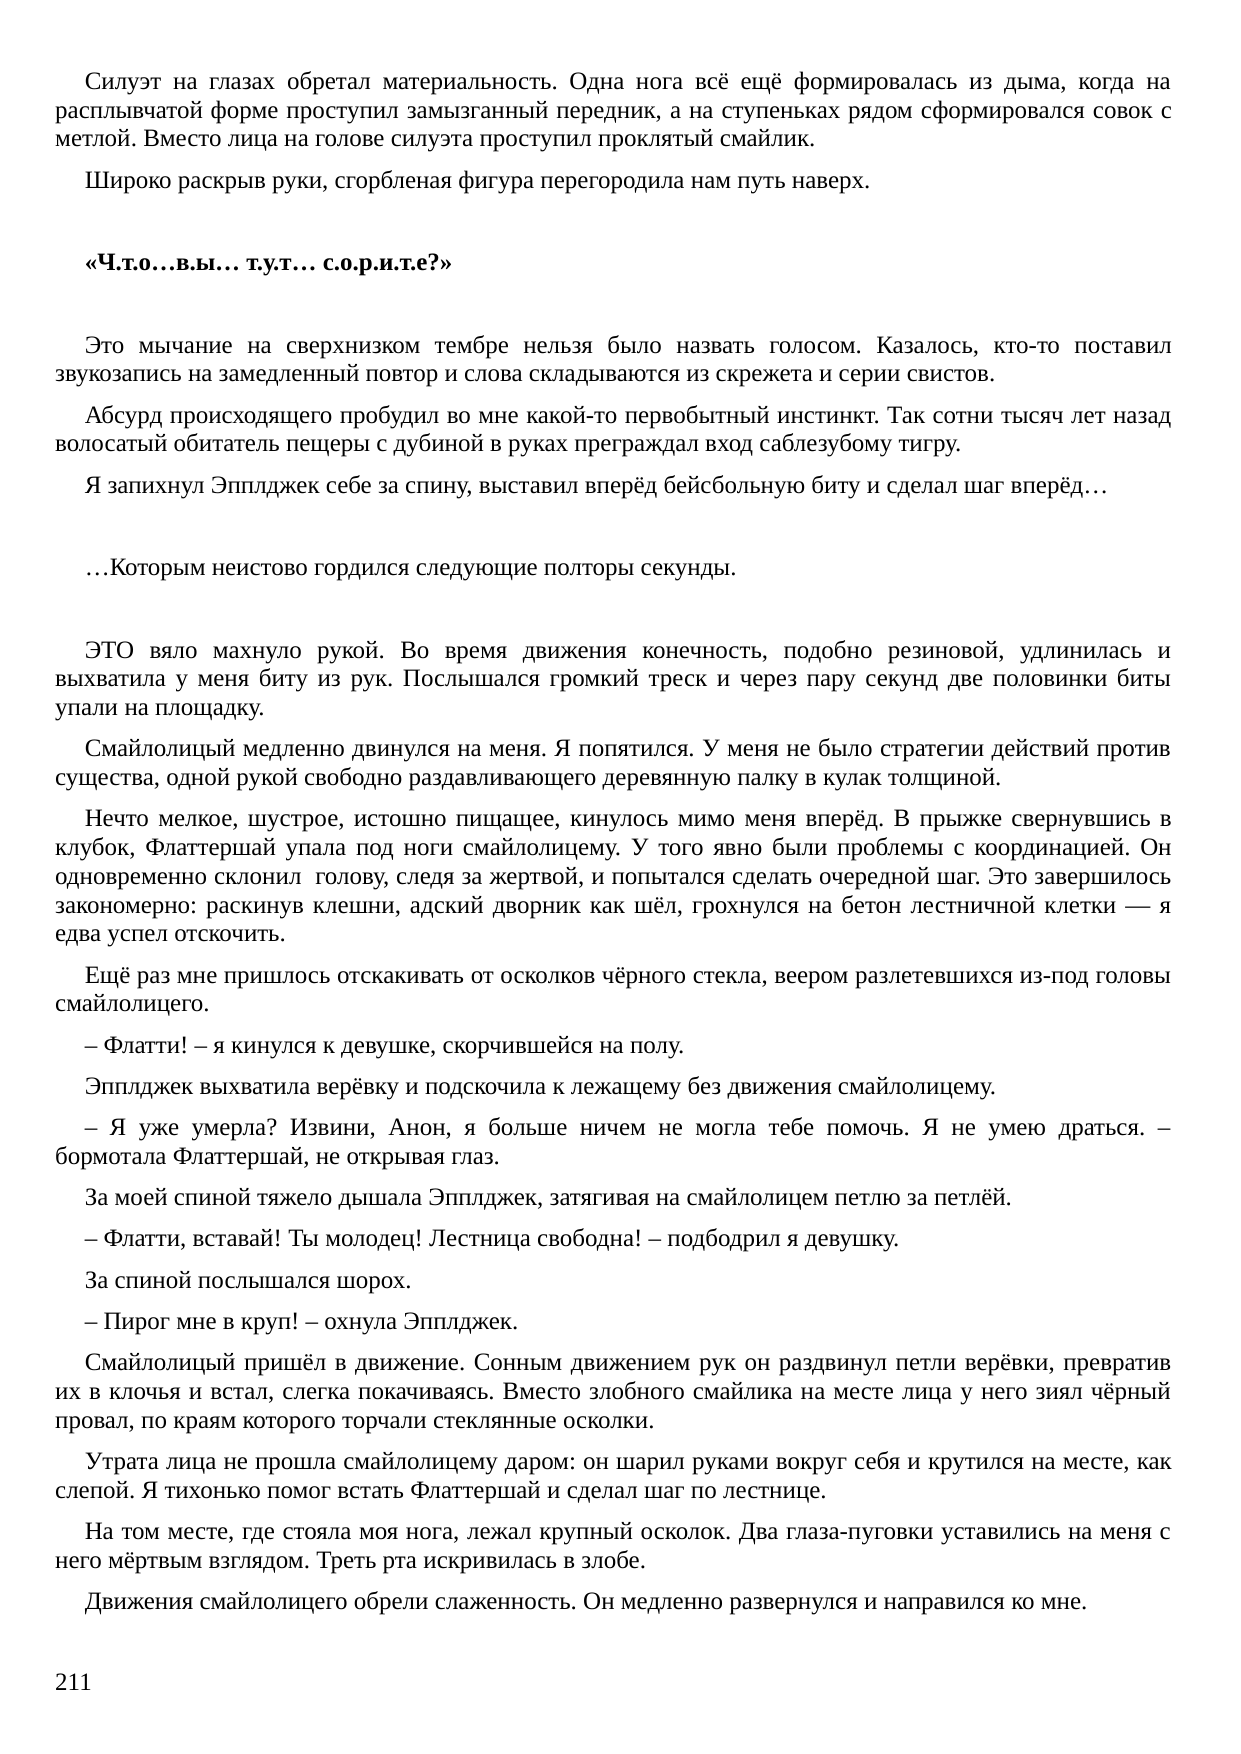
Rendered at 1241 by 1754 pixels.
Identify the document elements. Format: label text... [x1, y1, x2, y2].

text Нечто мелкое, шустрое, истошно пищащее, кинулось мимо меня вперёд. В прыжке свернувшись в клубок, Флаттершай упала под ноги смайлолицему. У того явно были проблемы с координацией. Он одновременно склонил голову, следя за жертвой, и попытался сделать очередной шаг. Это завершилось закономерно: раскинув клешни, адский дворник как шёл, грохнулся на бетон лестничной клетки — я едва успел отскочить. [55, 803, 1173, 947]
text За моей спиной тяжело дышала Эпплджек, затягивая на смайлолицем петлю за петлёй. [55, 1182, 1173, 1211]
text На том месте, где стояла моя нога, лежал крупный осколок. Два глаза-пуговки уставились на меня с него мёртвым взглядом. Треть рта искривилась в злобе. [55, 1516, 1173, 1573]
text Движения смайлолицего обрели слаженность. Он медленно развернулся и направился ко мне. [55, 1586, 1173, 1615]
text – Пирог мне в круп! – охнула Эпплджек. [55, 1306, 1173, 1335]
text Ещё раз мне пришлось отскакивать от осколков чёрного стекла, веером разлетевшихся из-под головы смайлолицего. [55, 960, 1173, 1017]
text Абсурд происходящего пробудил во мне какой-то первобытный инстинкт. Так сотни тысяч лет назад волосатый обитатель пещеры с дубиной в руках преграждал вход саблезубому тигру. [55, 400, 1173, 457]
text Широко раскрыв руки, сгорбленая фигура перегородила нам путь наверх. [55, 165, 1173, 193]
text – Я уже умерла? Извини, Анон, я больше ничем не могла тебе помочь. Я не умею драться. – бормотала Флаттершай, не открывая глаз. [55, 1112, 1173, 1170]
text ЭТО вяло махнуло рукой. Во время движения конечность, подобно резиновой, удлинилась и выхватила у меня биту из рук. Послышался громкий треск и через пару секунд две половинки биты упали на площадку. [55, 635, 1173, 721]
text За спиной послышался шорох. [55, 1265, 1173, 1293]
text Смайлолицый медленно двинулся на меня. Я попятился. У меня не было стратегии действий против существа, одной рукой свободно раздавливающего деревянную палку в кулак толщиной. [55, 733, 1173, 791]
text – Флатти, вставай! Ты молодец! Лестница свободна! – подбодрил я девушку. [55, 1223, 1173, 1252]
text Это мычание на сверхнизком тембре нельзя было назвать голосом. Казалось, кто-то поставил звукозапись на замедленный повтор и слова складываются из скрежета и серии свистов. [55, 330, 1173, 387]
text Силуэт на глазах обретал материальность. Одна нога всё ещё формировалась из дыма, когда на расплывчатой форме проступил замызганный передник, а на ступеньках рядом сформировался совок с метлой. Вместо лица на голове силуэта проступил проклятый смайлик. [55, 66, 1173, 152]
text «Ч.т.о…в.ы… т.у.т… с.о.р.и.т.е?» [55, 247, 1173, 276]
text Я запихнул Эпплджек себе за спину, выставил вперёд бейсбольную биту и сделал шаг вперёд… [55, 470, 1173, 498]
text Смайлолицый пришёл в движение. Сонным движением рук он раздвинул петли верёвки, превратив их в клочья и встал, слегка покачиваясь. Вместо злобного смайлика на месте лица у него зиял чёрный провал, по краям которого торчали стеклянные осколки. [55, 1347, 1173, 1433]
text …Которым неистово гордился следующие полторы секунды. [55, 552, 1173, 581]
text – Флатти! – я кинулся к девушке, скорчившейся на полу. [55, 1030, 1173, 1058]
text Утрата лица не прошла смайлолицему даром: он шарил руками вокруг себя и крутился на месте, как слепой. Я тихонько помог встать Флаттершай и сделал шаг по лестнице. [55, 1446, 1173, 1503]
text Эпплджек выхватила верёвку и подскочила к лежащему без движения смайлолицему. [55, 1071, 1173, 1100]
